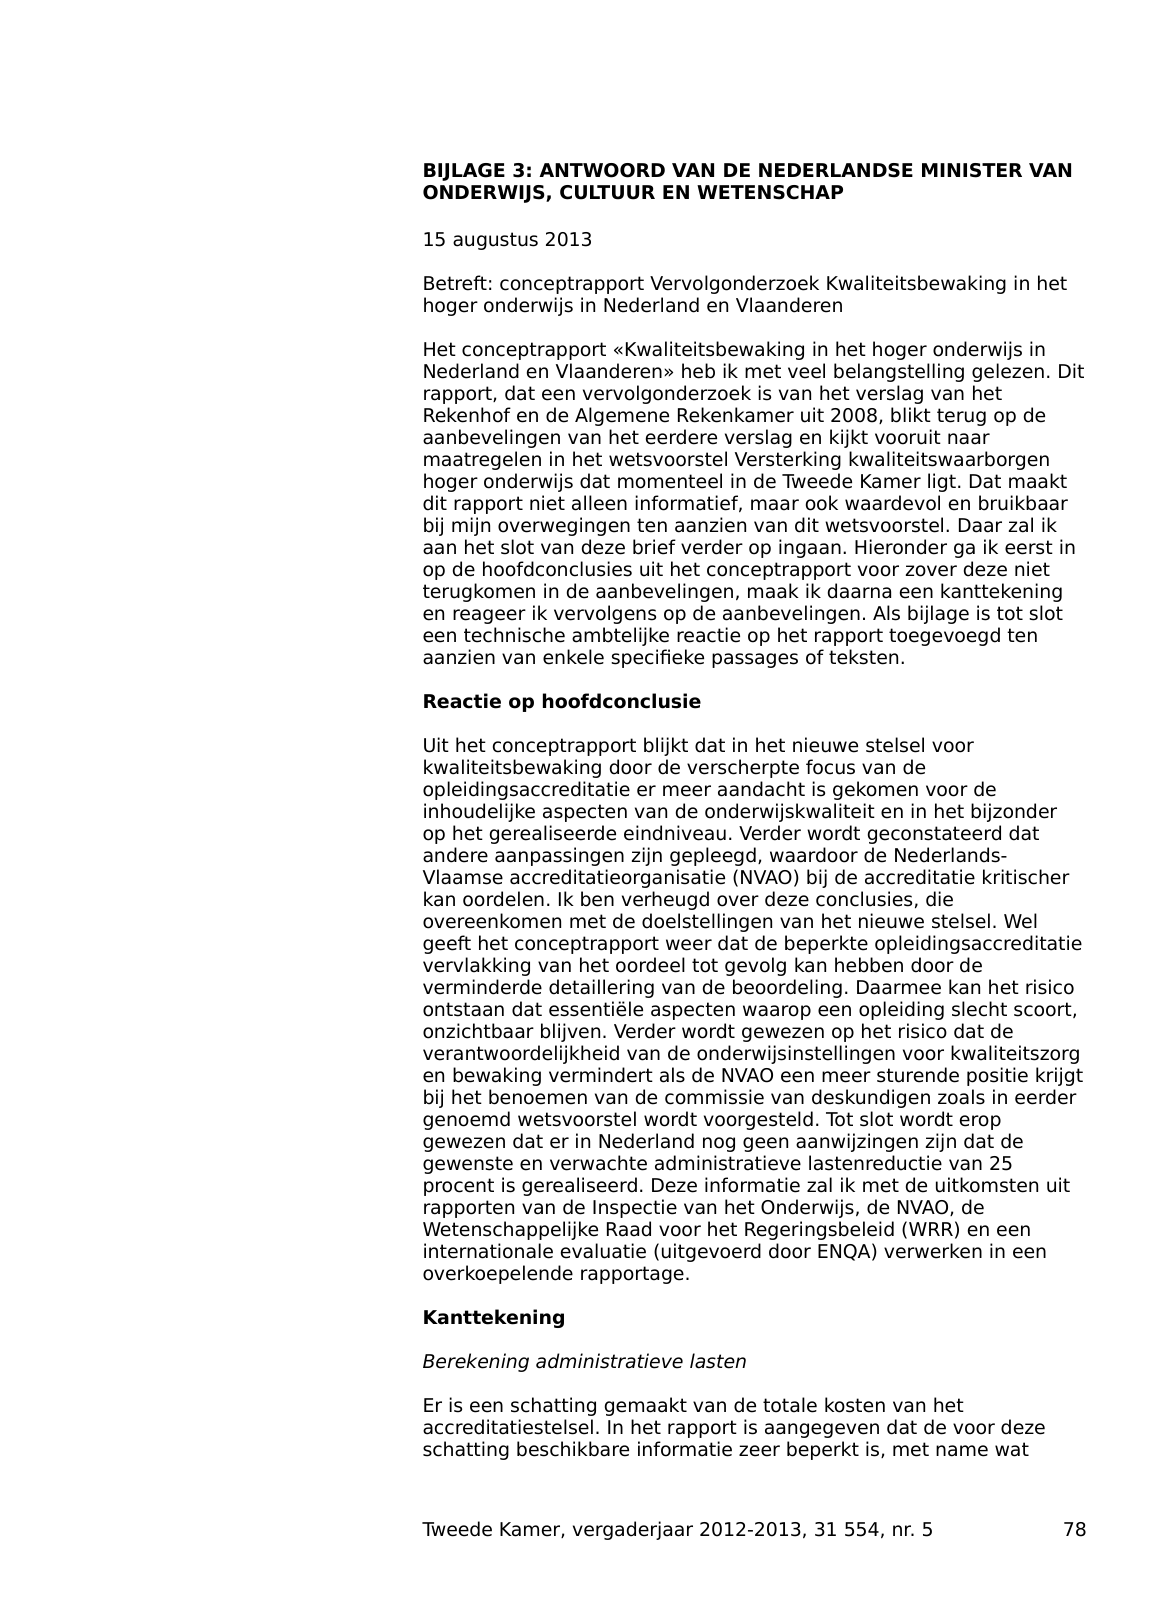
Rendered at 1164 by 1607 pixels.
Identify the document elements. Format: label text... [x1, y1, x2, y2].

text Uit het conceptrapport blijkt dat in het nieuwe stelsel voor kwaliteitsbewaking door de verscherpte focus van de opleidingsaccreditatie er meer aandacht is gekomen voor de inhoudelijke aspecten van de onderwijskwaliteit en in het bijzonder op het gerealiseerde eindniveau. Verder wordt geconstateerd dat andere aanpassingen zijn gepleegd, waardoor de Nederlands-Vlaamse accreditatieorganisatie (NVAO) bij de accreditatie kritischer kan oordelen. Ik ben verheugd over deze conclusies, die overeenkomen met de doelstellingen van het nieuwe stelsel. Wel geeft het conceptrapport weer dat de beperkte opleidingsaccreditatie vervlakking van het oordeel tot gevolg kan hebben door de verminderde detaillering van de beoordeling. Daarmee kan het risico ontstaan dat essentiële aspecten waarop een opleiding slecht scoort, onzichtbaar blijven. Verder wordt gewezen op het risico dat de verantwoordelijkheid van de onderwijsinstellingen voor kwaliteitszorg en bewaking vermindert als de NVAO een meer sturende positie krijgt bij het benoemen van de commissie van deskundigen zoals in eerder genoemd wetsvoorstel wordt voorgesteld. Tot slot wordt erop gewezen dat er in Nederland nog geen aanwijzingen zijn dat de gewenste en verwachte administratieve lastenreductie van 25 procent is gerealiseerd. Deze informatie zal ik met de uitkomsten uit rapporten van de Inspectie van het Onderwijs, de NVAO, de Wetenschappelijke Raad voor het Regeringsbeleid (WRR) en een internationale evaluatie (uitgevoerd door ENQA) verwerken in een overkoepelende rapportage. [422, 735, 1087, 1285]
subtitle BIJLAGE 3: ANTWOORD VAN DE NEDERLANDSE MINISTER VAN ONDERWIJS, CULTUUR EN WETENSCHAP [422, 160, 1087, 204]
text Er is een schatting gemaakt van de totale kosten van het accreditatiestelsel. In het rapport is aangegeven dat de voor deze schatting beschikbare informatie zeer beperkt is, met name wat [422, 1395, 1087, 1461]
subtitle Berekening administratieve lasten [422, 1351, 1087, 1373]
subtitle Reactie op hoofdconclusie [422, 691, 1087, 713]
text Het conceptrapport «Kwaliteitsbewaking in het hoger onderwijs in Nederland en Vlaanderen» heb ik met veel belangstelling gelezen. Dit rapport, dat een vervolgonderzoek is van het verslag van het Rekenhof en de Algemene Rekenkamer uit 2008, blikt terug op de aanbevelingen van het eerdere verslag en kijkt vooruit naar maatregelen in het wetsvoorstel Versterking kwaliteitswaarborgen hoger onderwijs dat momenteel in de Tweede Kamer ligt. Dat maakt dit rapport niet alleen informatief, maar ook waardevol en bruikbaar bij mijn overwegingen ten aanzien van dit wetsvoorstel. Daar zal ik aan het slot van deze brief verder op ingaan. Hieronder ga ik eerst in op de hoofdconclusies uit het conceptrapport voor zover deze niet terugkomen in de aanbevelingen, maak ik daarna een kanttekening en reageer ik vervolgens op de aanbevelingen. Als bijlage is tot slot een technische ambtelijke reactie op het rapport toegevoegd ten aanzien van enkele specifieke passages of teksten. [422, 339, 1087, 669]
text 15 augustus 2013 [422, 229, 1087, 251]
text Betreft: conceptrapport Vervolgonderzoek Kwaliteitsbewaking in het hoger onderwijs in Nederland en Vlaanderen [422, 273, 1087, 317]
subtitle Kanttekening [422, 1307, 1087, 1329]
